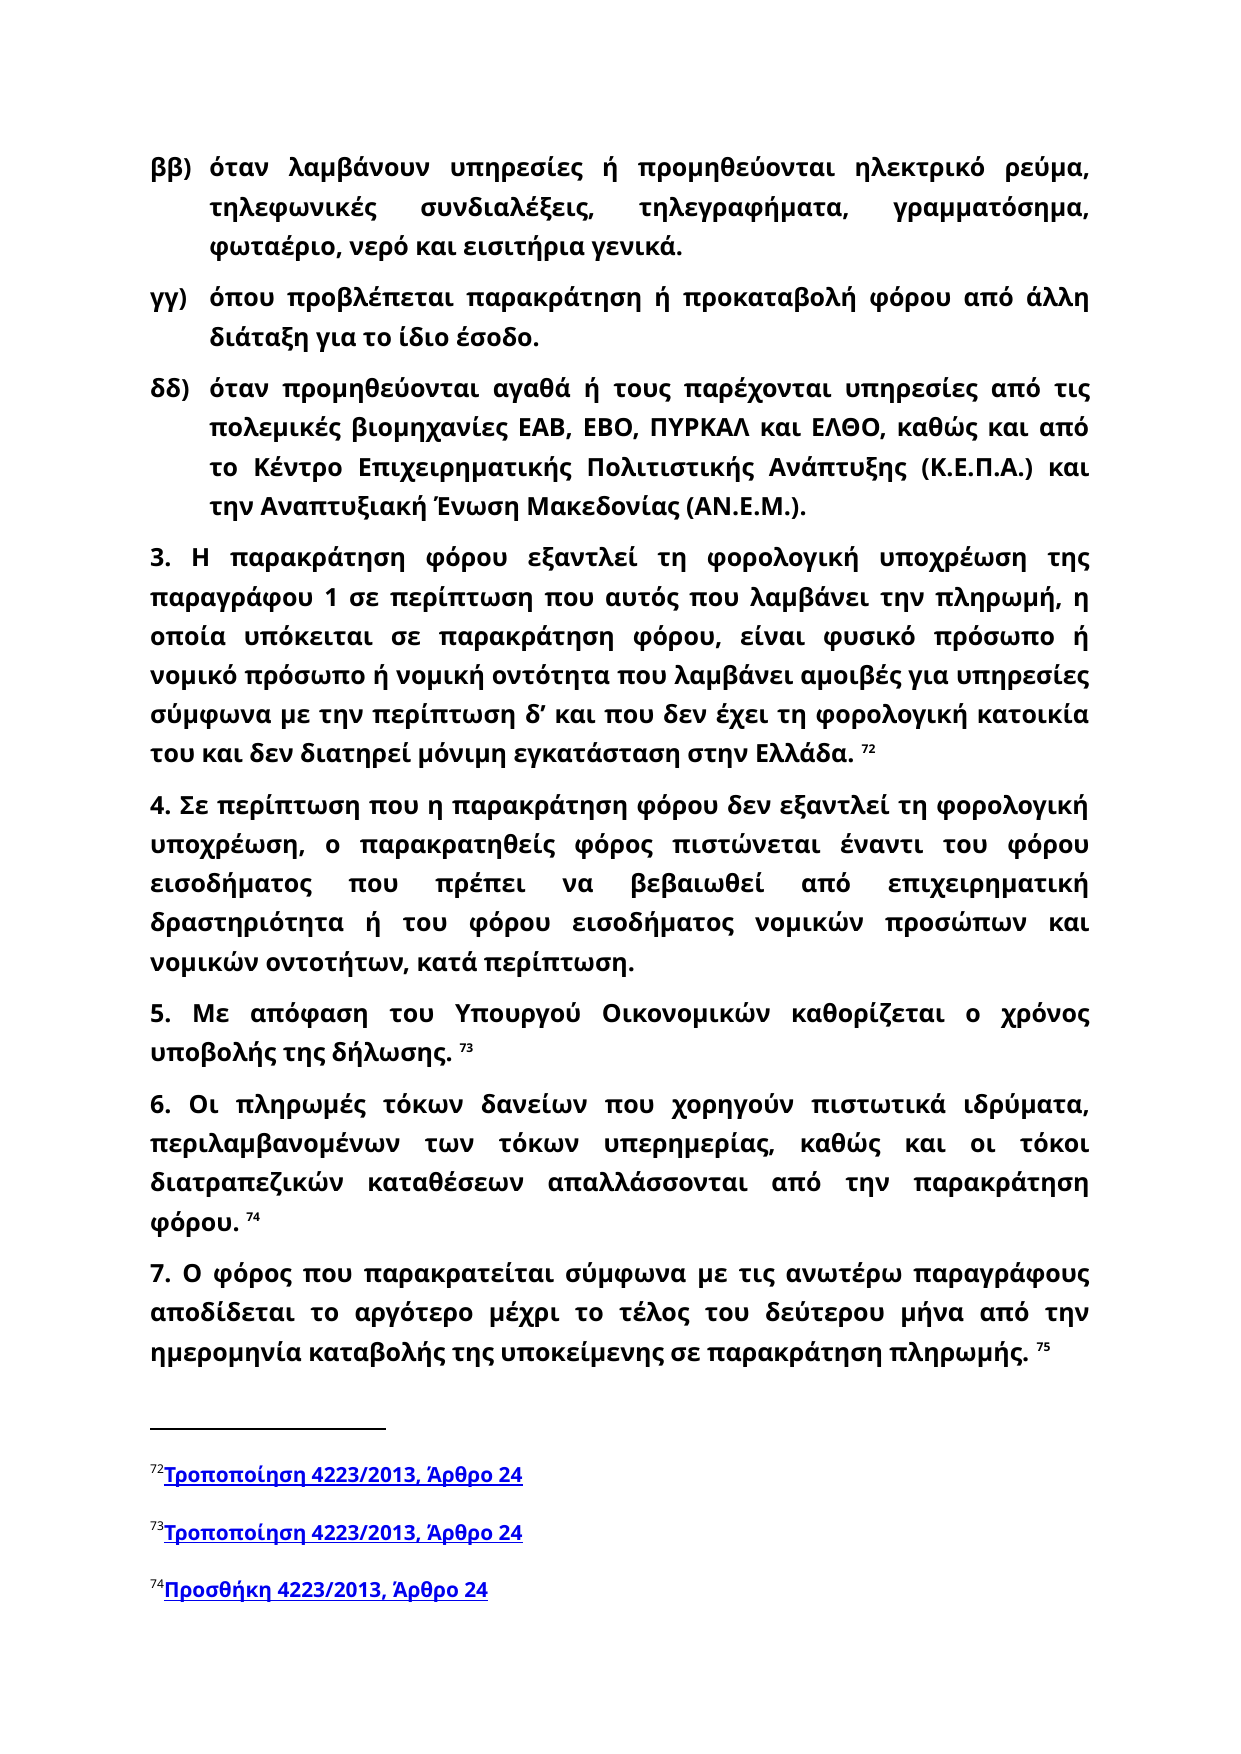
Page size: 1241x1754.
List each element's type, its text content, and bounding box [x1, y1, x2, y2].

text 3. Η παρακράτηση φόρου εξαντλεί τη φορολογική υποχρέωση της παραγράφου 1 σε περίπτωση που αυτός που λαμβάνει την πληρωμή, η οποία υπόκειται σε παρακράτηση φόρου, είναι φυσικό πρόσωπο ή νομικό πρόσωπο ή νομική οντότητα που λαμβάνει αμοιβές για υπηρεσίες σύμφωνα με την περίπτωση δ’ και που δεν έχει τη φορολογική κατοικία του και δεν διατηρεί μόνιμη εγκατάσταση στην Ελλάδα. [150, 540, 1090, 770]
text 7. Ο φόρος που παρακρατείται σύμφωνα με τις ανωτέρω παραγράφους αποδίδεται το αργότερο μέχρι το τέλος του δεύτερου μήνα από την ημερομηνία καταβολής της υποκείμενης σε παρακράτηση πληρωμής. [150, 1256, 1090, 1368]
text Προσθήκη 4223/2013, Άρθρο 24 [150, 1576, 1090, 1604]
text 6. Οι πληρωμές τόκων δανείων που χορηγούν πιστωτικά ιδρύματα, περιλαμβανομένων των τόκων υπερημερίας, καθώς και οι τόκοι διατραπεζικών καταθέσεων απαλλάσσονται από την παρακράτηση φόρου. [150, 1087, 1090, 1238]
list δδ) όταν προμηθεύονται αγαθά ή τους παρέχονται υπηρεσίες από τις πολεμικές βιομηχανίες ΕΑΒ, ΕΒΟ, ΠΥΡΚΑΛ και ΕΛΘΟ, καθώς και από το Κέντρο Επιχειρηματικής Πολιτιστικής Ανάπτυξης (Κ.Ε.Π.Α.) και την Αναπτυξιακή Ένωση Μακεδονίας (ΑΝ.Ε.Μ.). [150, 371, 1090, 522]
list ββ) όταν λαμβάνουν υπηρεσίες ή προμηθεύονται ηλεκτρικό ρεύμα, τηλεφωνικές συνδιαλέξεις, τηλεγραφήματα, γραμματόσημα, φωταέριο, νερό και εισιτήρια γενικά. [150, 150, 1090, 262]
text 4. Σε περίπτωση που η παρακράτηση φόρου δεν εξαντλεί τη φορολογική υποχρέωση, ο παρακρατηθείς φόρος πιστώνεται έναντι του φόρου εισοδήματος που πρέπει να βεβαιωθεί από επιχειρηματική δραστηριότητα ή του φόρου εισοδήματος νομικών προσώπων και νομικών οντοτήτων, κατά περίπτωση. [150, 787, 1090, 978]
text 5. Με απόφαση του Υπουργού Οικονομικών καθορίζεται ο χρόνος υποβολής της δήλωσης. [150, 996, 1090, 1069]
text Τροποποίηση 4223/2013, Άρθρο 24 [150, 1518, 1090, 1546]
text Τροποποίηση 4223/2013, Άρθρο 24 [150, 1460, 1090, 1489]
list γγ) όπου προβλέπεται παρακράτηση ή προκαταβολή φόρου από άλλη διάταξη για το ίδιο έσοδο. [150, 280, 1090, 353]
